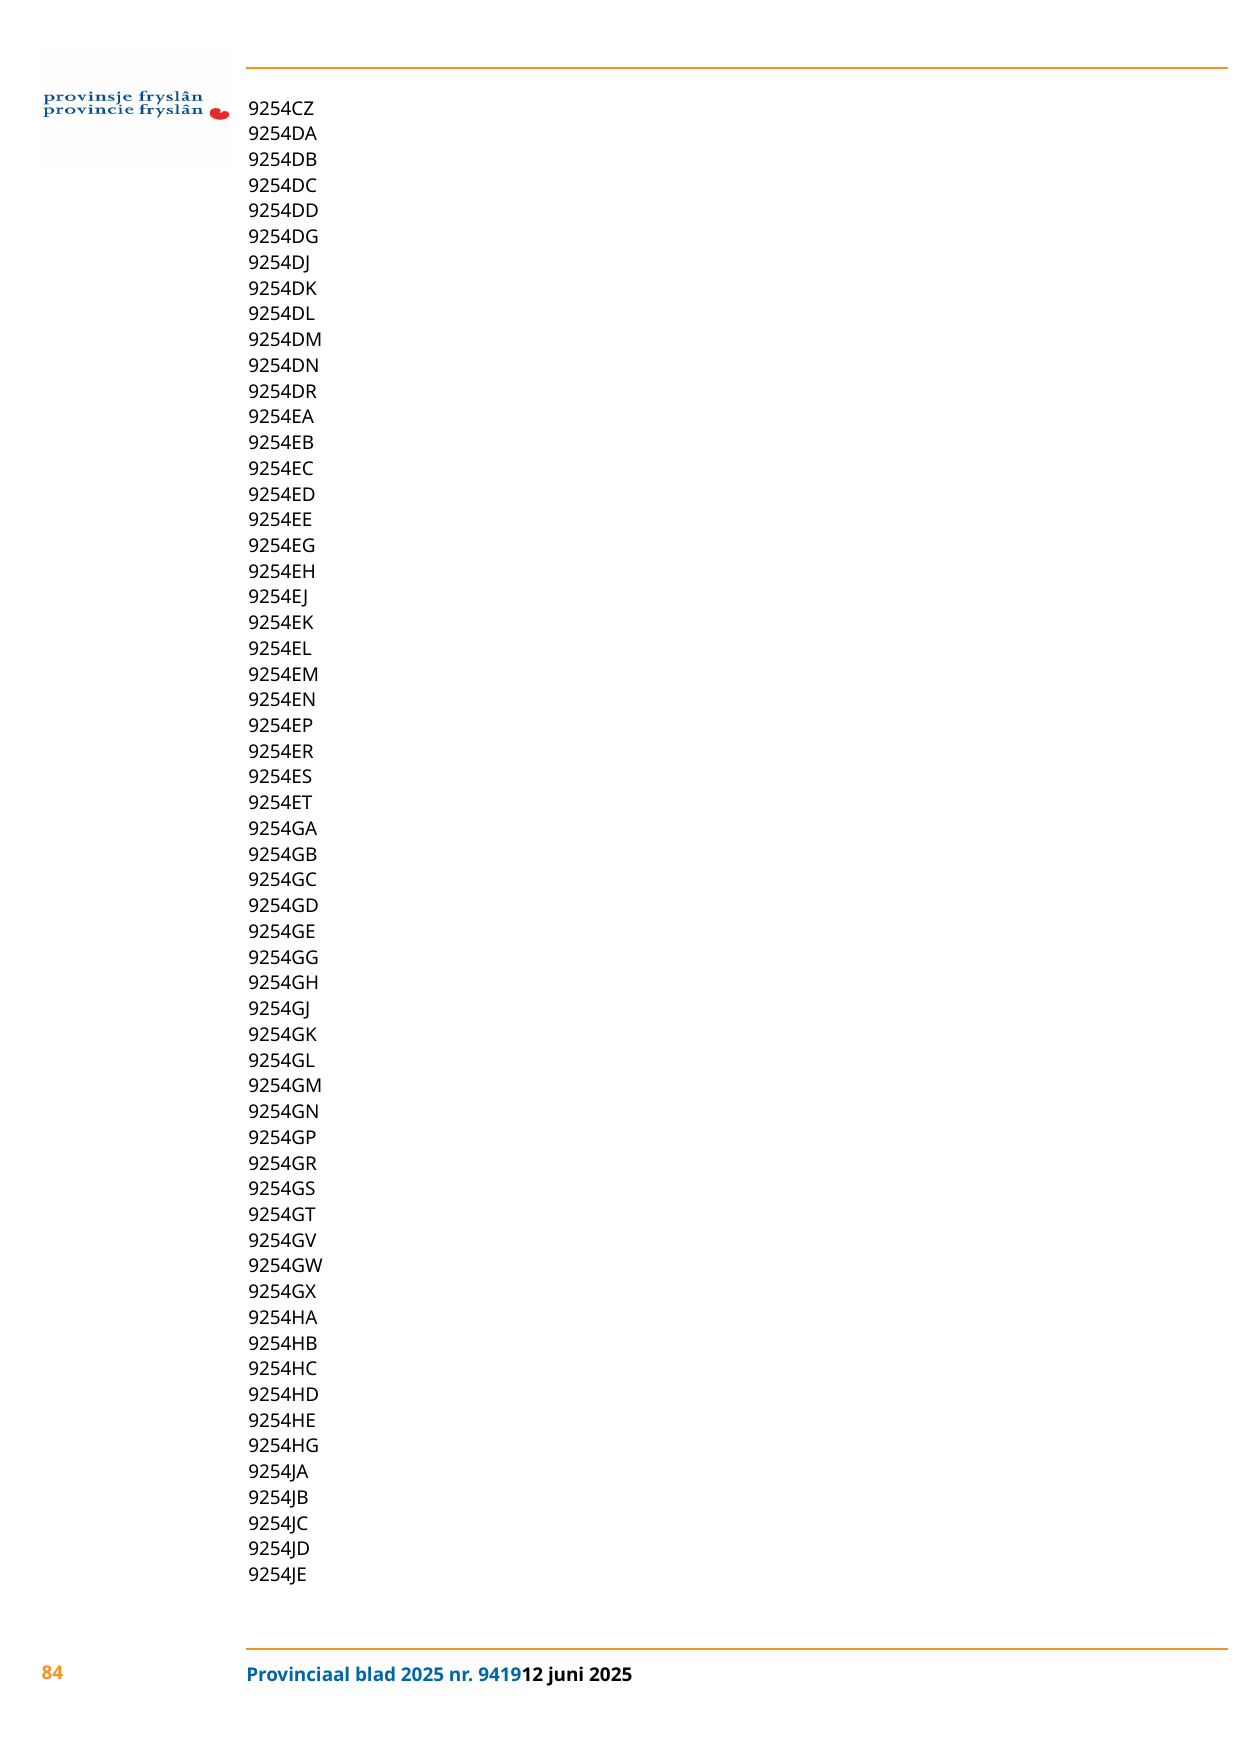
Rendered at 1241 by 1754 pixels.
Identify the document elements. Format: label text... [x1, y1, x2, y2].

table_cell 9254EG [248, 532, 1152, 558]
table_cell 9254HC [248, 1356, 1152, 1381]
table_cell 9254GT [248, 1201, 1152, 1227]
table_cell 9254EM [248, 661, 1152, 687]
table_cell 9254DN [248, 352, 1152, 378]
table_cell 9254DG [248, 224, 1152, 249]
table_cell 9254GS [248, 1175, 1152, 1201]
table_cell 9254DD [248, 198, 1152, 223]
table_cell 9254GJ [248, 995, 1152, 1021]
table_cell 9254GK [248, 1021, 1152, 1047]
table_cell 9254JE [248, 1561, 1152, 1587]
table_cell 9254GC [248, 867, 1152, 892]
table_cell 9254EE [248, 506, 1152, 532]
table_cell 9254JC [248, 1510, 1152, 1536]
table_cell 9254GM [248, 1073, 1152, 1098]
table_cell 9254GH [248, 970, 1152, 995]
table_cell 9254ES [248, 764, 1152, 789]
table_cell 9254GE [248, 918, 1152, 944]
table_cell 9254CZ [248, 95, 1152, 121]
table_cell 9254GW [248, 1253, 1152, 1278]
table_cell 9254EL [248, 635, 1152, 661]
table_cell 9254GP [248, 1124, 1152, 1150]
table_cell 9254DA [248, 121, 1152, 146]
table_cell 9254GD [248, 893, 1152, 918]
table_cell 9254ET [248, 790, 1152, 815]
table_cell 9254DK [248, 275, 1152, 301]
table_cell 9254EK [248, 609, 1152, 635]
table_cell 9254GL [248, 1047, 1152, 1072]
table_cell 9254DR [248, 378, 1152, 403]
table_cell 9254JA [248, 1459, 1152, 1484]
table_cell 9254EA [248, 404, 1152, 429]
table_cell 9254GG [248, 944, 1152, 969]
picture [41, 47, 231, 172]
table_cell 9254EJ [248, 584, 1152, 609]
table_cell 9254ER [248, 738, 1152, 764]
table_cell 9254GN [248, 1098, 1152, 1124]
table_cell 9254EN [248, 687, 1152, 712]
table_cell 9254EH [248, 558, 1152, 584]
table_cell 9254EB [248, 429, 1152, 455]
table_cell 9254HD [248, 1381, 1152, 1407]
table_cell 9254GB [248, 841, 1152, 867]
table_cell 9254JB [248, 1484, 1152, 1510]
table_cell 9254DL [248, 301, 1152, 326]
table_cell 9254DC [248, 172, 1152, 198]
table_cell 9254DJ [248, 249, 1152, 275]
table_cell 9254ED [248, 481, 1152, 506]
table_cell 9254EC [248, 455, 1152, 481]
table_cell 9254GA [248, 815, 1152, 841]
table_cell 9254HB [248, 1330, 1152, 1356]
table_cell 9254JD [248, 1536, 1152, 1561]
table_cell 9254GX [248, 1278, 1152, 1304]
table_cell 9254HA [248, 1304, 1152, 1330]
table_cell 9254HE [248, 1407, 1152, 1433]
table_cell 9254DM [248, 326, 1152, 352]
table_cell 9254HG [248, 1433, 1152, 1458]
table_cell 9254EP [248, 712, 1152, 738]
table_cell 9254DB [248, 146, 1152, 172]
table_cell 9254GV [248, 1227, 1152, 1253]
table_cell 9254GR [248, 1150, 1152, 1175]
